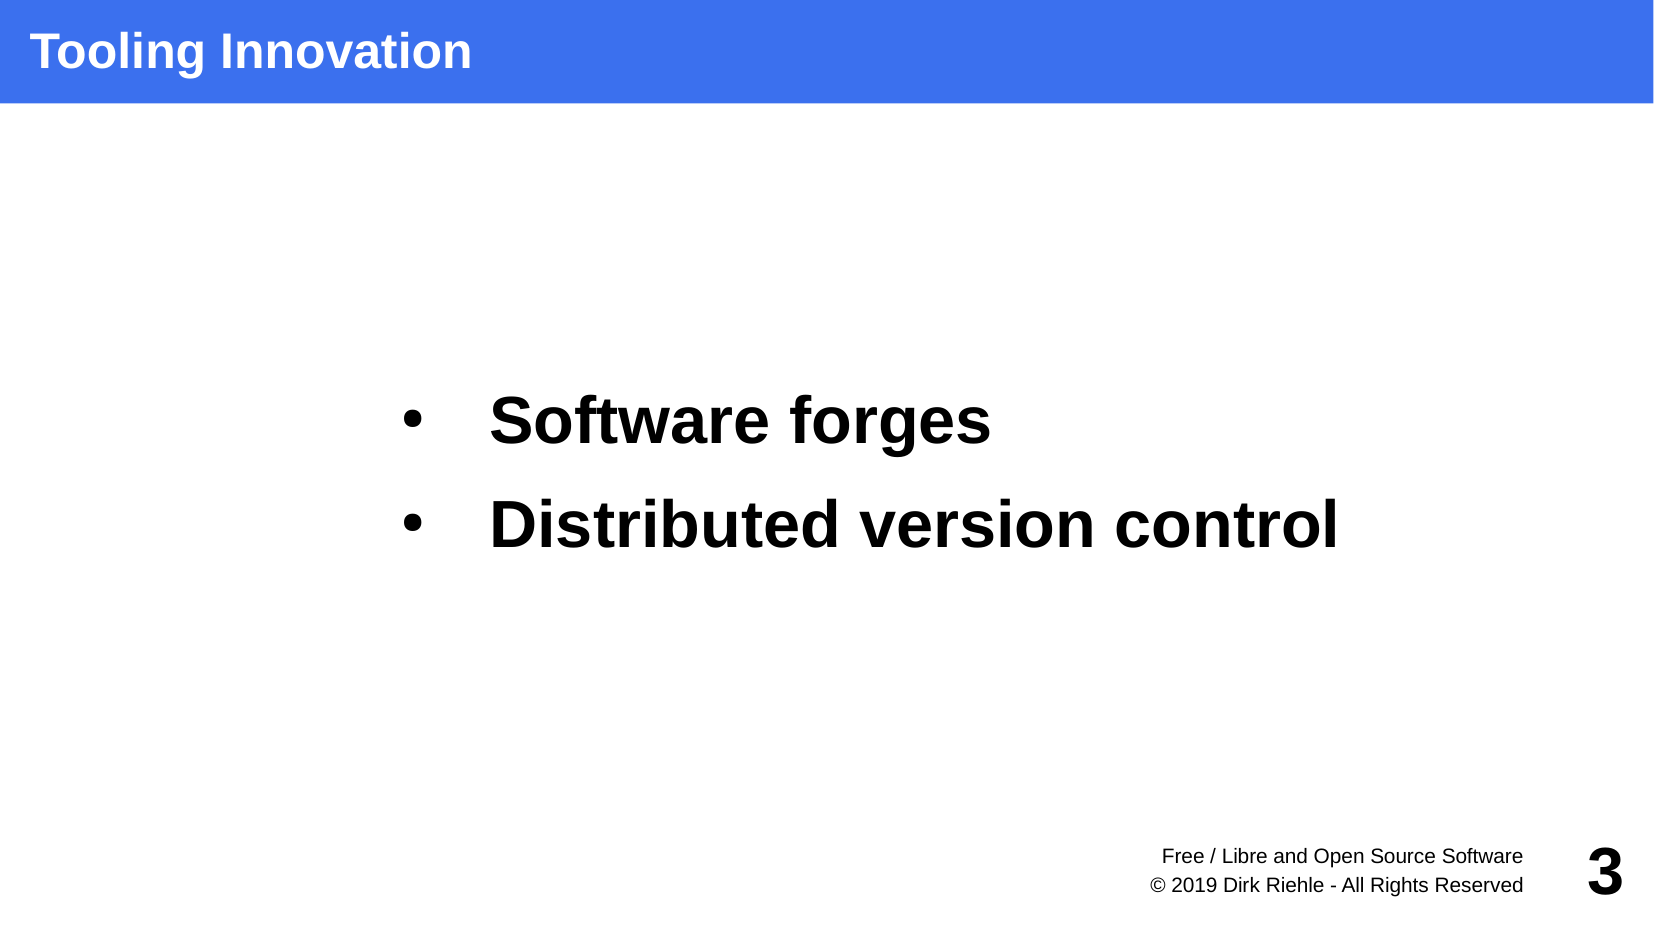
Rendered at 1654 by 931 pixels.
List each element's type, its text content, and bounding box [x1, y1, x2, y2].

title Tooling Innovation [0, 0, 1654, 104]
subtitle Software forges Distributed version control [29, 132, 1625, 813]
